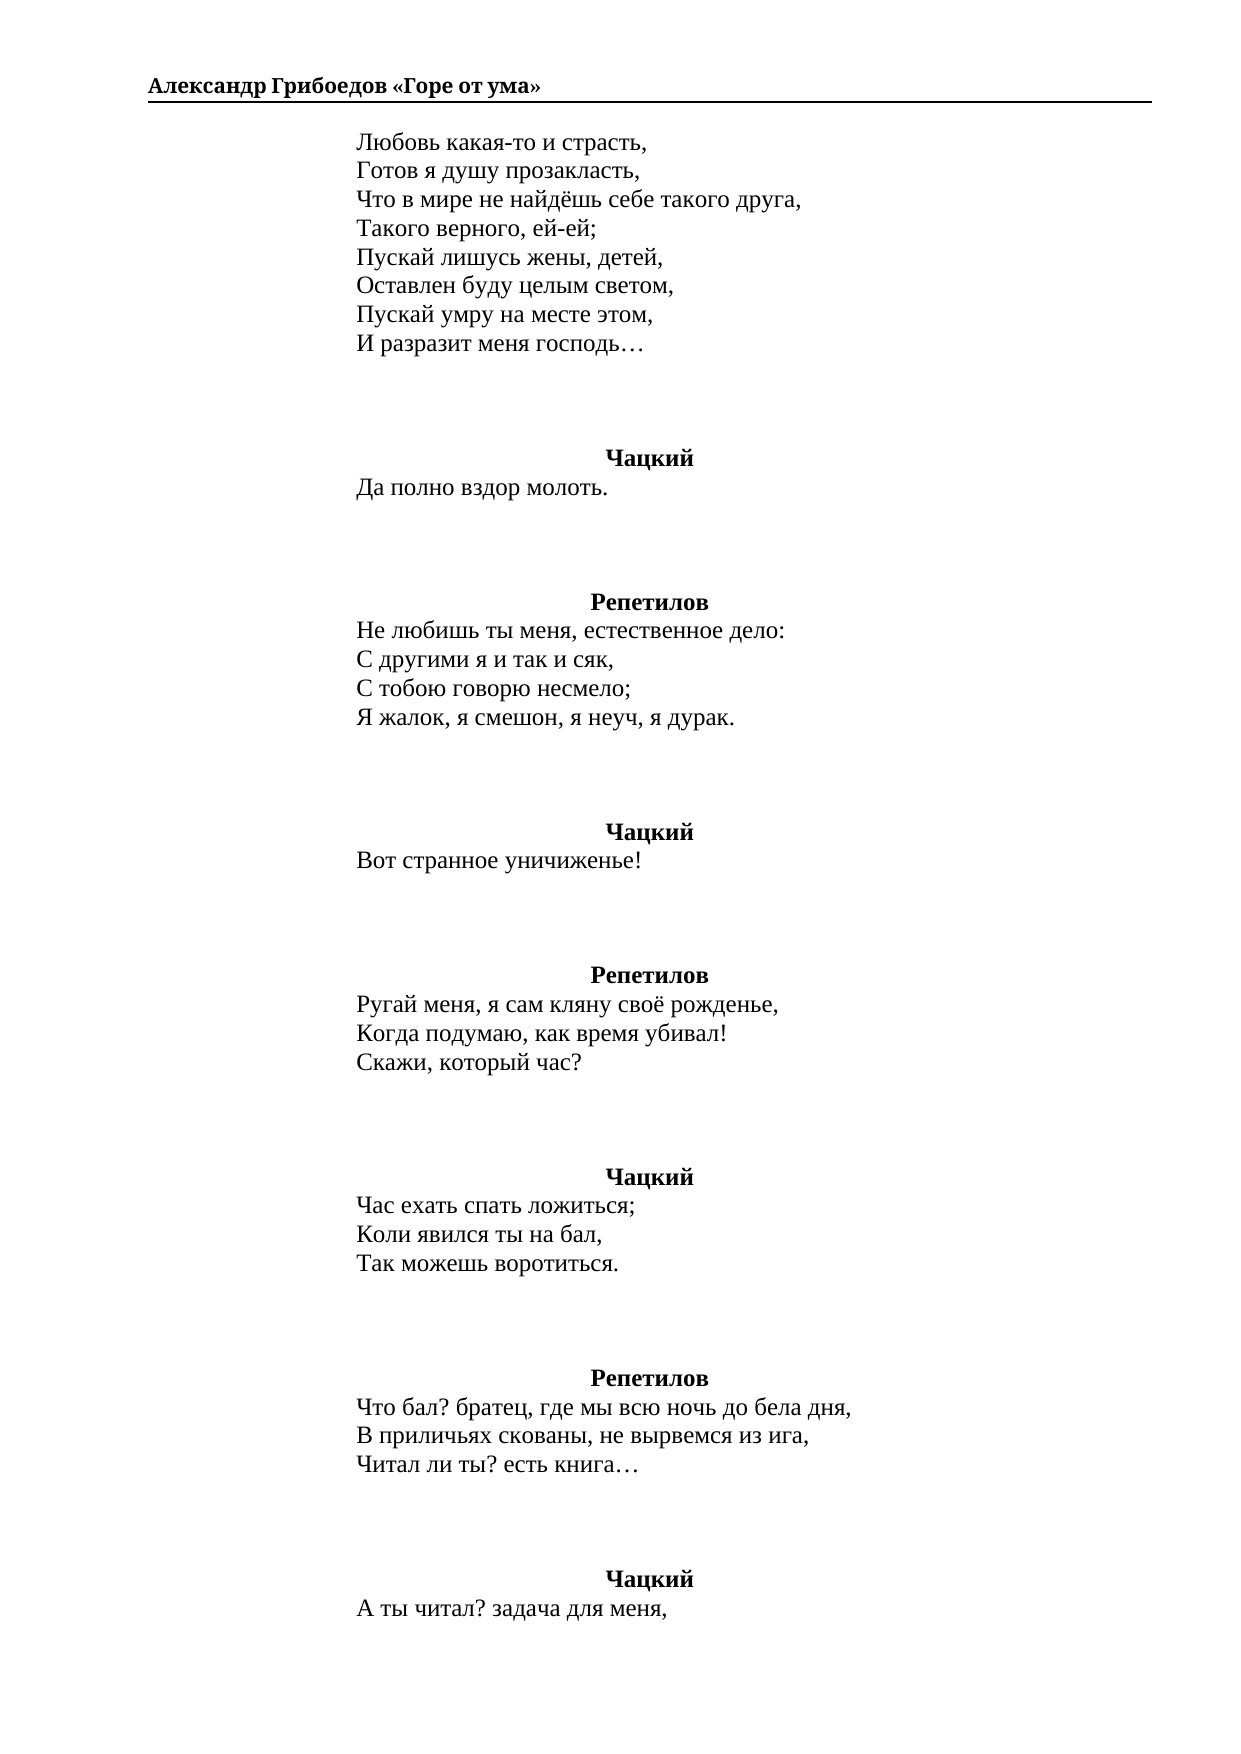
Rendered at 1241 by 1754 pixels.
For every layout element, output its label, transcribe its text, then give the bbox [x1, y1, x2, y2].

text Любовь какая-то и страсть, [356, 127, 1089, 155]
text Читал ли ты? есть книга… [356, 1449, 1089, 1478]
text Что бал? братец, где мы всю ночь до бела дня, [356, 1392, 1089, 1420]
text Скажи, который час? [356, 1047, 1089, 1075]
text В приличьях скованы, не вырвемся из ига, [356, 1420, 1089, 1449]
text С другими я и так и сяк, [356, 644, 1089, 673]
text Пускай лишусь жены, детей, [356, 242, 1089, 270]
subtitle Репетилов [148, 960, 1152, 989]
text Что в мире не найдёшь себе такого друга, [356, 184, 1089, 213]
subtitle Чацкий [148, 817, 1152, 845]
subtitle Чацкий [148, 1162, 1152, 1190]
text А ты читал? задача для меня, [356, 1593, 1089, 1622]
text Вот странное уничиженье! [356, 845, 1089, 874]
subtitle Репетилов [148, 1363, 1152, 1392]
text Не любишь ты меня, естественное дело: [356, 615, 1089, 644]
text Да полно вздор молоть. [356, 472, 1089, 500]
subtitle Репетилов [148, 587, 1152, 615]
text Коли явился ты на бал, [356, 1219, 1089, 1248]
text Пускай умру на месте этом, [356, 299, 1089, 328]
text Час ехать спать ложиться; [356, 1190, 1089, 1219]
subtitle Чацкий [148, 1564, 1152, 1593]
subtitle Чацкий [148, 443, 1152, 472]
text Готов я душу прозакласть, [356, 155, 1089, 184]
text С тобою говорю несмело; [356, 673, 1089, 702]
text Ругай меня, я сам кляну своё рожденье, [356, 989, 1089, 1018]
text Оставлен буду целым светом, [356, 270, 1089, 299]
text И разразит меня господь… [356, 328, 1089, 357]
text Я жалок, я смешон, я неуч, я дурак. [356, 702, 1089, 730]
text Так можешь воротиться. [356, 1248, 1089, 1277]
text Когда подумаю, как время убивал! [356, 1018, 1089, 1047]
text Такого верного, ей-ей; [356, 213, 1089, 242]
